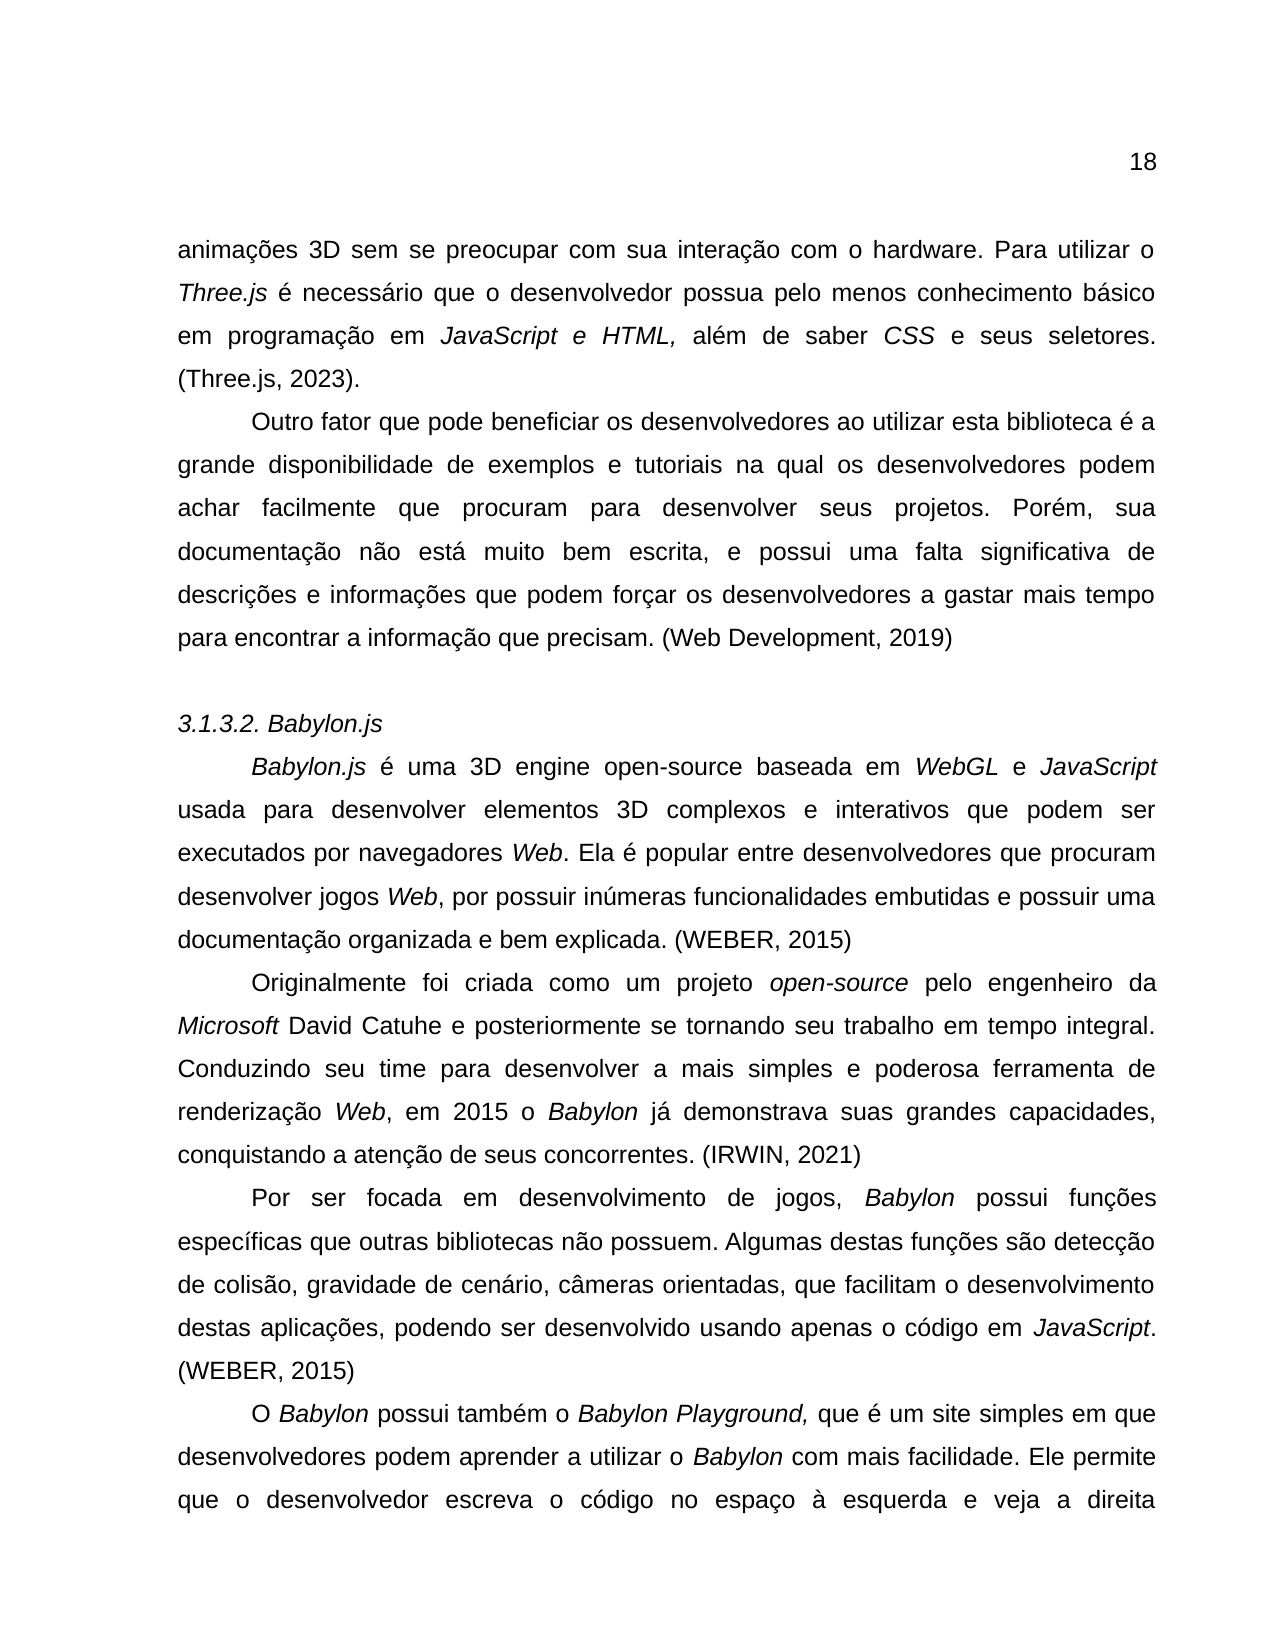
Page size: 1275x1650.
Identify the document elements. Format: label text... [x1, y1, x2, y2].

text Por ser focada em desenvolvimento de jogos, Babylon possui funções específicas que outras bibliotecas não possuem. Algumas destas funções são detecção de colisão, gravidade de cenário, câmeras orientadas, que facilitam o desenvolvimento destas aplicações, podendo ser desenvolvido usando apenas o código em JavaScript. (WEBER, 2015) [177, 1183, 1157, 1385]
text Originalmente foi criada como um projeto open-source pelo engenheiro da Microsoft David Catuhe e posteriormente se tornando seu trabalho em tempo integral. Conduzindo seu time para desenvolver a mais simples e poderosa ferramenta de renderização Web, em 2015 o Babylon já demonstrava suas grandes capacidades, conquistando a atenção de seus concorrentes. (IRWIN, 2021) [177, 968, 1157, 1169]
text Babylon.js é uma 3D engine open-source baseada em WebGL e JavaScript usada para desenvolver elementos 3D complexos e interativos que podem ser executados por navegadores Web. Ela é popular entre desenvolvedores que procuram desenvolver jogos Web, por possuir inúmeras funcionalidades embutidas e possuir uma documentação organizada e bem explicada. (WEBER, 2015) [177, 752, 1157, 953]
text O Babylon possui também o Babylon Playground, que é um site simples em que desenvolvedores podem aprender a utilizar o Babylon com mais facilidade. Ele permite que o desenvolvedor escreva o código no espaço à esquerda e veja a direita [177, 1399, 1157, 1514]
text animações 3D sem se preocupar com sua interação com o hardware. Para utilizar o Three.js é necessário que o desenvolvedor possua pelo menos conhecimento básico em programação em JavaScript e HTML, além de saber CSS e seus seletores. (Three.js, 2023). [177, 235, 1157, 393]
subtitle 3.1.3.2. Babylon.js [177, 709, 1157, 738]
text Outro fator que pode beneficiar os desenvolvedores ao utilizar esta biblioteca é a grande disponibilidade de exemplos e tutoriais na qual os desenvolvedores podem achar facilmente que procuram para desenvolver seus projetos. Porém, sua documentação não está muito bem escrita, e possui uma falta significativa de descrições e informações que podem forçar os desenvolvedores a gastar mais tempo para encontrar a informação que precisam. (Web Development, 2019) [177, 407, 1157, 652]
